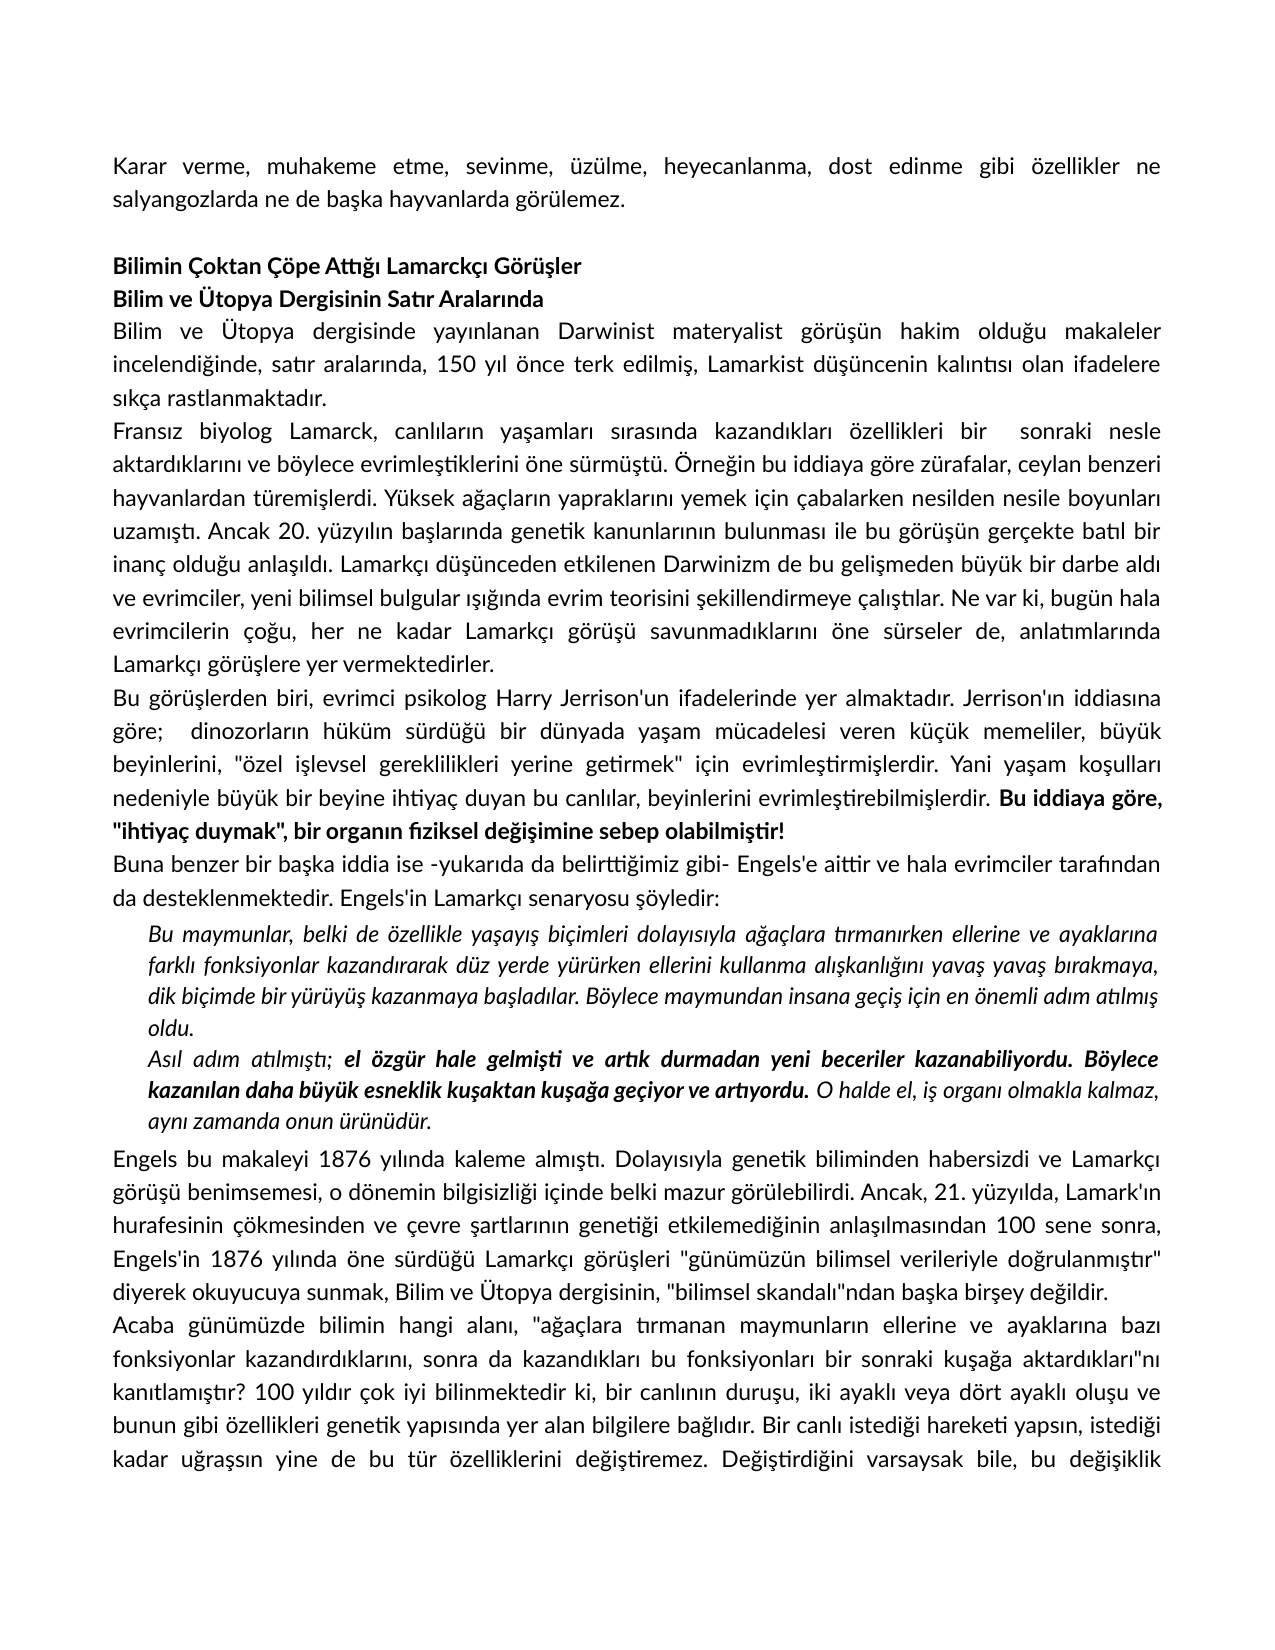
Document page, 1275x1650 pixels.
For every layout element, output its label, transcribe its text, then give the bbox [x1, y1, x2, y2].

text Fransız biyolog Lamarck, canlıların yaşamları sırasında kazandıkları özellikleri bir sonraki nesle aktardıklarını ve böylece evrimleştiklerini öne sürmüştü. Örneğin bu iddiaya göre zürafalar, ceylan benzeri hayvanlardan türemişlerdi. Yüksek ağaçların yapraklarını yemek için çabalarken nesilden nesile boyunları uzamıştı. Ancak 20. yüzyılın başlarında genetik kanunlarının bulunması ile bu görüşün gerçekte batıl bir inanç olduğu anlaşıldı. Lamarkçı düşünceden etkilenen Darwinizm de bu gelişmeden büyük bir darbe aldı ve evrimciler, yeni bilimsel bulgular ışığında evrim teorisini şekillendirmeye çalıştılar. Ne var ki, bugün hala evrimcilerin çoğu, her ne kadar Lamarkçı görüşü savunmadıklarını öne sürseler de, anlatımlarında Lamarkçı görüşlere yer vermektedirler. [112, 413, 1162, 679]
text Karar verme, muhakeme etme, sevinme, üzülme, heyecanlanma, dost edinme gibi özellikler ne salyangozlarda ne de başka hayvanlarda görülemez. [112, 148, 1162, 214]
text Bilim ve Ütopya Dergisinin Satır Aralarında [112, 285, 1162, 313]
text Engels bu makaleyi 1876 yılında kaleme almıştı. Dolayısıyla genetik biliminden habersizdi ve Lamarkçı görüşü benimsemesi, o dönemin bilgisizliği içinde belki mazur görülebilirdi. Ancak, 21. yüzyılda, Lamark'ın hurafesinin çökmesinden ve çevre şartlarının genetiği etkilemediğinin anlaşılmasından 100 sene sonra, Engels'in 1876 yılında öne sürdüğü Lamarkçı görüşleri "günümüzün bilimsel verileriyle doğrulanmıştır" diyerek okuyucuya sunmak, Bilim ve Ütopya dergisinin, "bilimsel skandalı"ndan başka birşey değildir. [112, 1141, 1162, 1307]
text Buna benzer bir başka iddia ise -yukarıda da belirttiğimiz gibi- Engels'e aittir ve hala evrimciler tarafından da desteklenmektedir. Engels'in Lamarkçı senaryosu şöyledir: [112, 846, 1162, 913]
text Acaba günümüzde bilimin hangi alanı, "ağaçlara tırmanan maymunların ellerine ve ayaklarına bazı fonksiyonlar kazandırdıklarını, sonra da kazandıkları bu fonksiyonları bir sonraki kuşağa aktardıkları"nı kanıtlamıştır? 100 yıldır çok iyi bilinmektedir ki, bir canlının duruşu, iki ayaklı veya dört ayaklı oluşu ve bunun gibi özellikleri genetik yapısında yer alan bilgilere bağlıdır. Bir canlı istediği hareketi yapsın, istediği kadar uğraşsın yine de bu tür özelliklerini değiştiremez. Değiştirdiğini varsaysak bile, bu değişiklik [112, 1307, 1162, 1474]
text Bu görüşlerden biri, evrimci psikolog Harry Jerrison'un ifadelerinde yer almaktadır. Jerrison'ın iddiasına göre; dinozorların hüküm sürdüğü bir dünyada yaşam mücadelesi veren küçük memeliler, büyük beyinlerini, "özel işlevsel gereklilikleri yerine getirmek" için evrimleştirmişlerdir. Yani yaşam koşulları nedeniyle büyük bir beyine ihtiyaç duyan bu canlılar, beyinlerini evrimleştirebilmişlerdir. Bu iddiaya göre, "ihtiyaç duymak", bir organın fiziksel değişimine sebep olabilmiştir! [112, 679, 1162, 846]
text Asıl adım atılmıştı; el özgür hale gelmişti ve artık durmadan yeni beceriler kazanabiliyordu. Böylece kazanılan daha büyük esneklik kuşaktan kuşağa geçiyor ve artıyordu. O halde el, iş organı olmakla kalmaz, aynı zamanda onun ürünüdür. [148, 1042, 1162, 1136]
text Bilim ve Ütopya dergisinde yayınlanan Darwinist materyalist görüşün hakim olduğu makaleler incelendiğinde, satır aralarında, 150 yıl önce terk edilmiş, Lamarkist düşüncenin kalıntısı olan ifadelere sıkça rastlanmaktadır. [112, 313, 1162, 413]
text Bu maymunlar, belki de özellikle yaşayış biçimleri dolayısıyla ağaçlara tırmanırken ellerine ve ayaklarına farklı fonksiyonlar kazandırarak düz yerde yürürken ellerini kullanma alışkanlığını yavaş yavaş bırakmaya, dik biçimde bir yürüyüş kazanmaya başladılar. Böylece maymundan insana geçiş için en önemli adım atılmış oldu. [148, 917, 1162, 1042]
text Bilimin Çoktan Çöpe Attığı Lamarckçı Görüşler [112, 252, 1162, 280]
